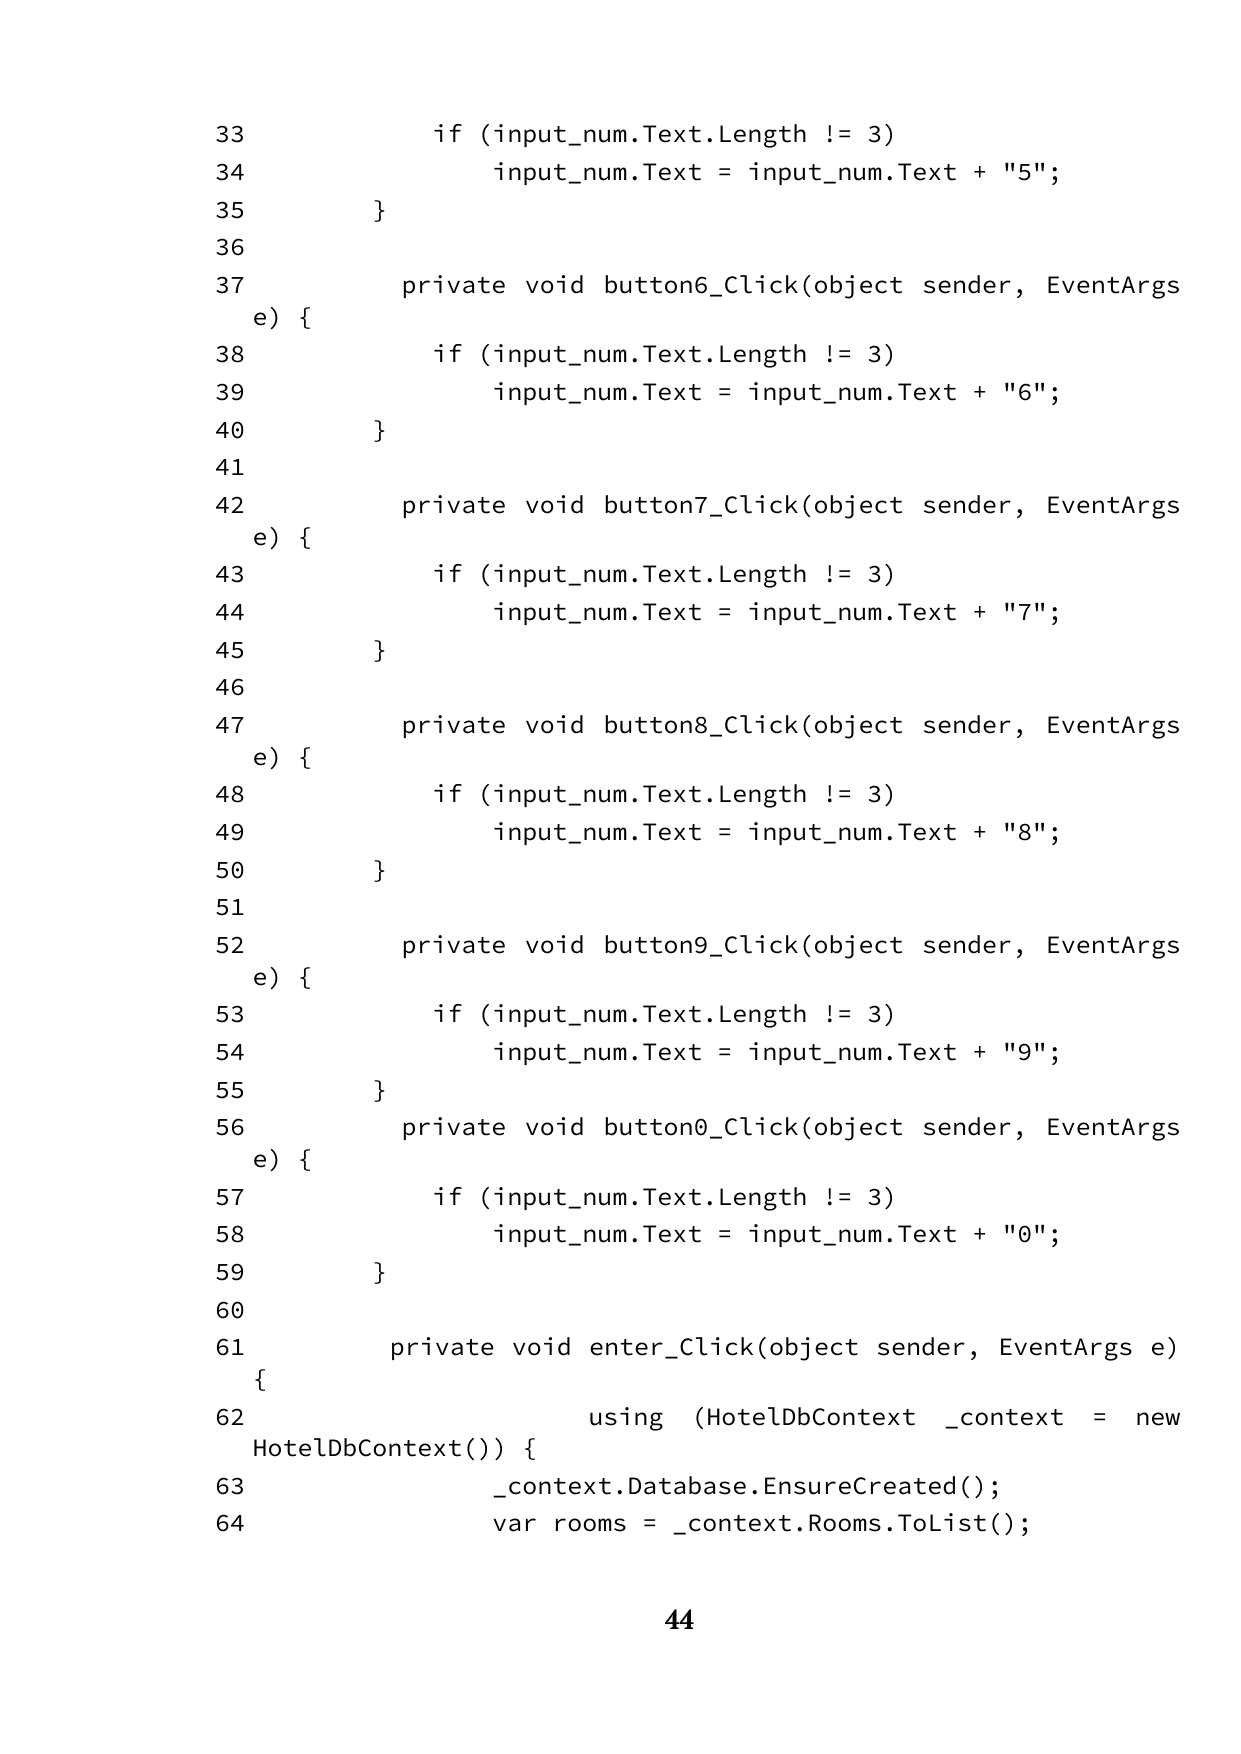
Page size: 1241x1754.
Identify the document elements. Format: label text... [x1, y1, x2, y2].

list if (input_num.Text.Length != 3) [215, 1180, 1181, 1212]
list private void button6_Click(object sender, EventArgs e) { [215, 269, 1181, 332]
list input_num.Text = input_num.Text + "8"; [215, 816, 1181, 847]
list private void enter_Click(object sender, EventArgs e) { [215, 1331, 1181, 1394]
list input_num.Text = input_num.Text + "5"; [215, 156, 1181, 187]
list } [215, 633, 1181, 665]
list } [215, 413, 1181, 445]
list private void button8_Click(object sender, EventArgs e) { [215, 709, 1181, 772]
list private void button7_Click(object sender, EventArgs e) { [215, 489, 1181, 552]
list if (input_num.Text.Length != 3) [215, 778, 1181, 809]
list if (input_num.Text.Length != 3) [215, 118, 1181, 149]
list if (input_num.Text.Length != 3) [215, 998, 1181, 1029]
list } [215, 193, 1181, 225]
list if (input_num.Text.Length != 3) [215, 558, 1181, 589]
list var rooms = _context.Rooms.ToList(); [215, 1507, 1181, 1539]
list private void button9_Click(object sender, EventArgs e) { [215, 929, 1181, 992]
list } [215, 853, 1181, 885]
list _context.Database.EnsureCreated(); [215, 1469, 1181, 1501]
list using (HotelDbContext _context = new HotelDbContext()) { [215, 1400, 1181, 1463]
list if (input_num.Text.Length != 3) [215, 338, 1181, 369]
list } [215, 1256, 1181, 1287]
list input_num.Text = input_num.Text + "9"; [215, 1036, 1181, 1067]
list input_num.Text = input_num.Text + "7"; [215, 596, 1181, 627]
list } [215, 1073, 1181, 1105]
list input_num.Text = input_num.Text + "6"; [215, 376, 1181, 407]
list private void button0_Click(object sender, EventArgs e) { [215, 1111, 1181, 1174]
list input_num.Text = input_num.Text + "0"; [215, 1218, 1181, 1249]
